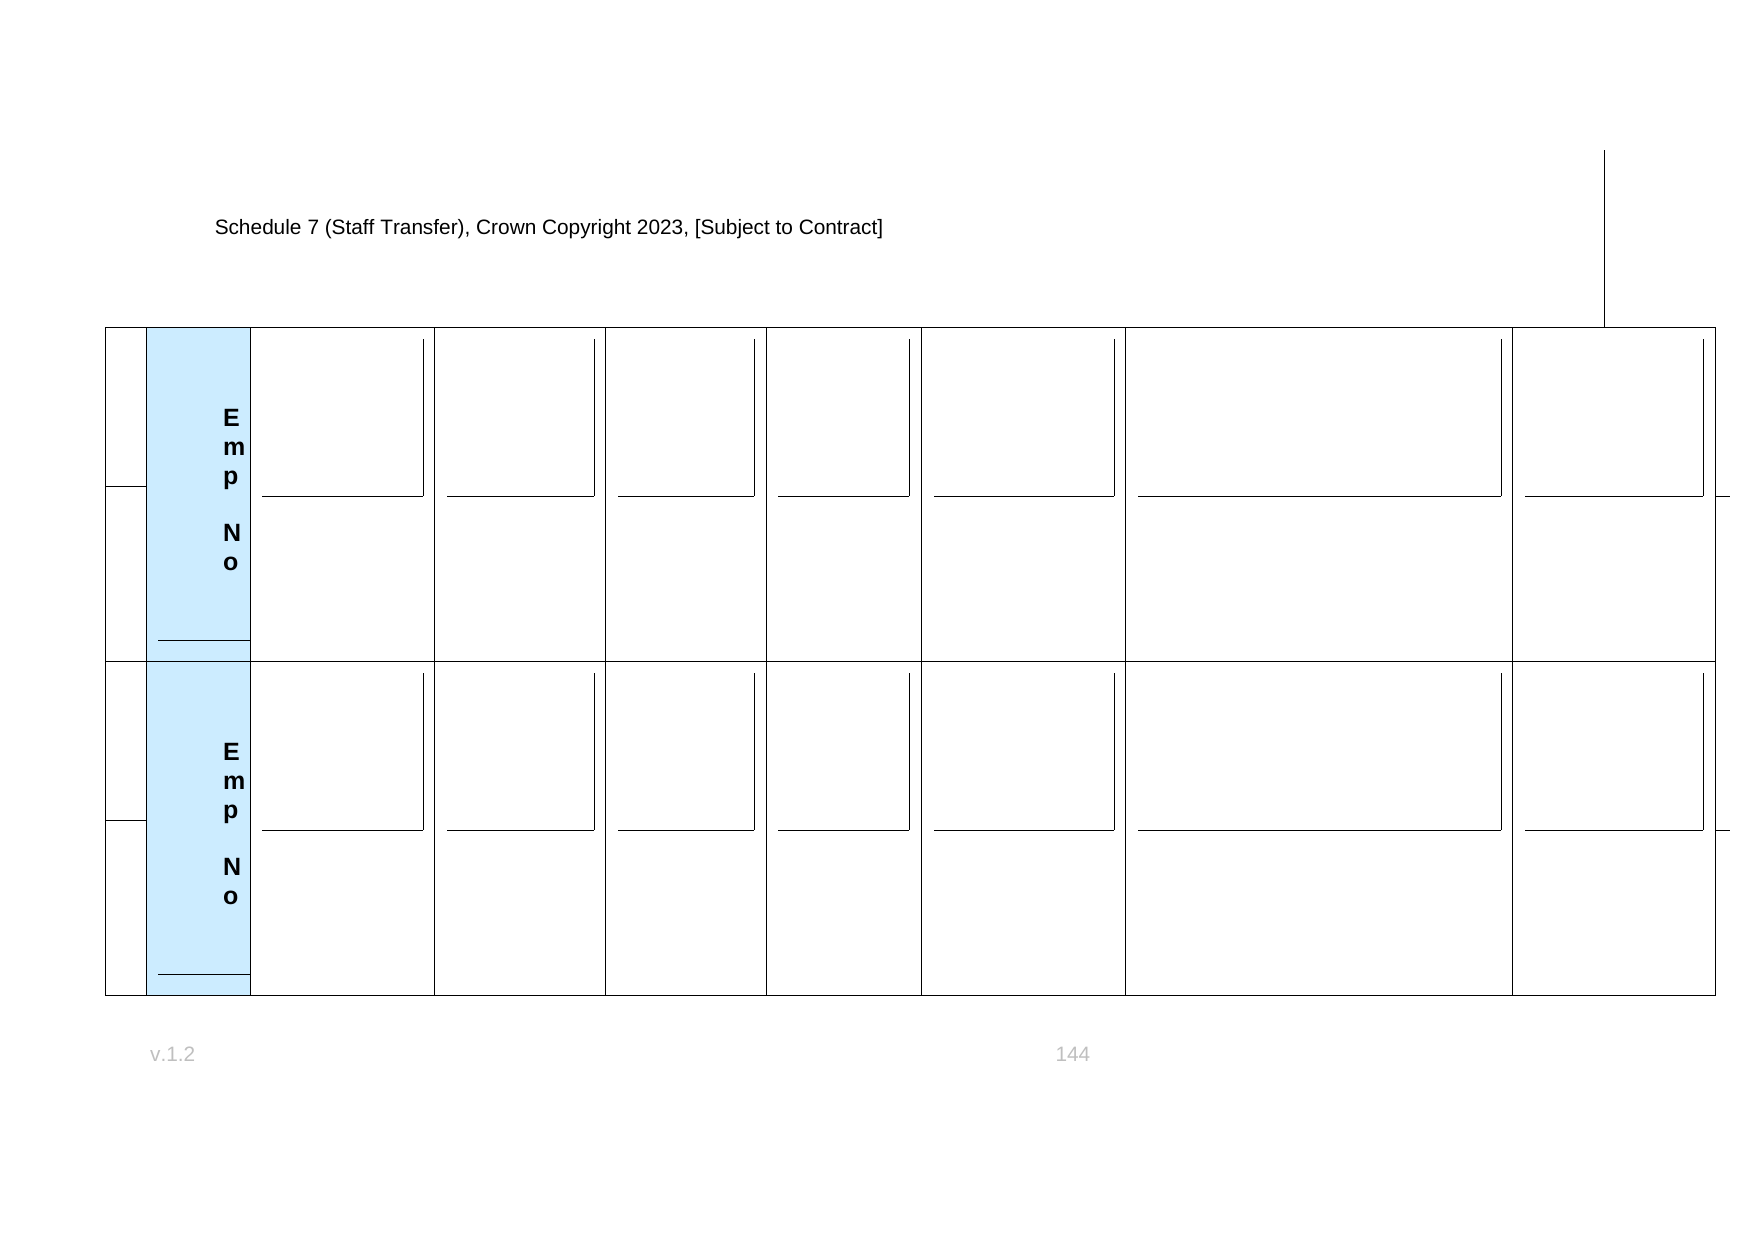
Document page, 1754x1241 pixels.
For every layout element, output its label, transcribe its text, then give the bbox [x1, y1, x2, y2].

table_cell [767, 328, 921, 661]
table_cell [606, 662, 766, 995]
table_cell [1126, 662, 1512, 995]
table_cell [106, 487, 146, 661]
table_cell [1513, 662, 1715, 995]
table_cell [435, 662, 605, 995]
table_cell Emp No [147, 662, 250, 995]
table_cell [767, 662, 921, 995]
table_cell [1716, 831, 1730, 995]
table_cell [435, 328, 605, 661]
table_cell [1716, 497, 1730, 661]
table_cell [606, 328, 766, 661]
table_cell [922, 662, 1125, 995]
table_cell [251, 328, 434, 661]
table_cell [106, 662, 146, 820]
table_cell [1716, 327, 1730, 496]
table_cell Emp No [147, 328, 250, 661]
table_cell [251, 662, 434, 995]
table_cell [106, 328, 146, 486]
table_cell [106, 821, 146, 995]
table_cell [922, 328, 1125, 661]
table_cell [1716, 661, 1730, 830]
table_cell [1126, 328, 1512, 661]
table_cell [1513, 328, 1715, 661]
